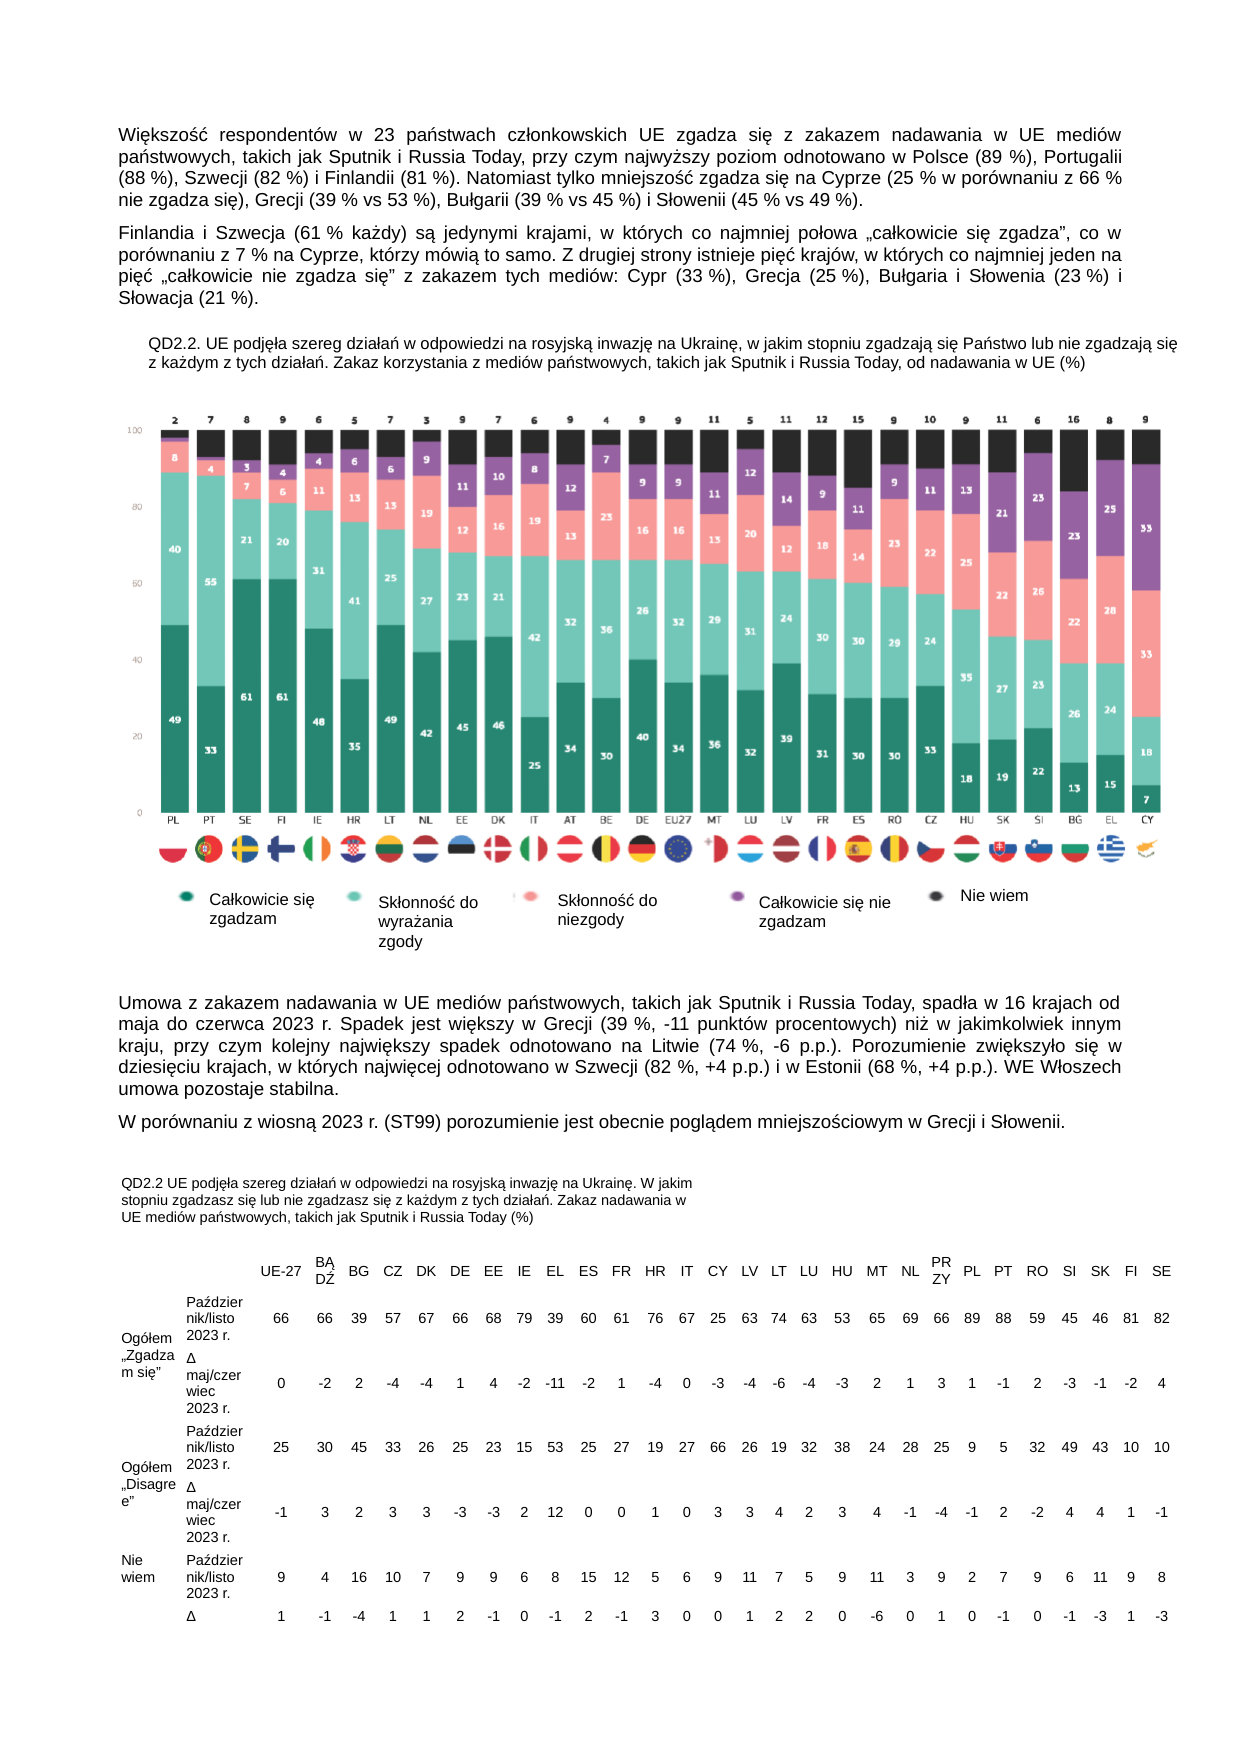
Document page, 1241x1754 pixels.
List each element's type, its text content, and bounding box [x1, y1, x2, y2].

table_cell -2 [308, 1347, 341, 1419]
table_cell 60 [572, 1290, 605, 1347]
table_cell 81 [1117, 1290, 1145, 1347]
table_cell 32 [793, 1420, 825, 1476]
table_cell 43 [1084, 1420, 1117, 1476]
table_cell 0 [825, 1605, 859, 1627]
table_header [1019, 1172, 1055, 1228]
table_cell 53 [825, 1290, 859, 1347]
table_header [926, 1172, 957, 1228]
table_cell 79 [510, 1290, 538, 1347]
table_cell 39 [341, 1290, 376, 1347]
picture [118, 409, 1170, 867]
table_cell 0 [572, 1476, 605, 1548]
table_cell [638, 1229, 672, 1251]
table_cell 30 [308, 1420, 341, 1476]
table_cell IT [673, 1251, 701, 1290]
table_cell [987, 1229, 1019, 1251]
table_cell 25 [926, 1420, 957, 1476]
table_header [1055, 1172, 1084, 1228]
table_cell 9 [477, 1549, 510, 1605]
table_cell 9 [957, 1420, 987, 1476]
table_cell -1 [1084, 1347, 1117, 1419]
table_cell 2 [341, 1476, 376, 1548]
table_cell Δ [183, 1605, 254, 1627]
table_cell 0 [895, 1605, 926, 1627]
table_cell 5 [793, 1549, 825, 1605]
table_cell -4 [926, 1476, 957, 1548]
table_cell [183, 1229, 254, 1251]
table_cell 1 [254, 1605, 308, 1627]
table_cell [1019, 1229, 1055, 1251]
table_cell 1 [409, 1605, 443, 1627]
table_cell [859, 1229, 894, 1251]
table_cell -1 [957, 1476, 987, 1548]
table_cell -6 [859, 1605, 894, 1627]
table_cell 66 [701, 1420, 735, 1476]
table_cell 9 [254, 1549, 308, 1605]
table_cell -1 [1055, 1605, 1084, 1627]
table_cell 67 [409, 1290, 443, 1347]
table_cell [443, 1229, 477, 1251]
table_cell [1145, 1229, 1178, 1251]
table_cell -3 [1055, 1347, 1084, 1419]
table_header [793, 1172, 825, 1228]
text Umowa z zakazem nadawania w UE mediów państwowych, takich jak Sputnik i Russia Today, spadła w 16 krajach od maja do czerwca 2023 r. Spadek jest większy w Grecji (39 %, -11 punktów procentowych) niż w jakimkolwiek innym kraju, przy czym kolejny największy spadek odnotowano na Litwie (74 %, -6 p.p.). Porozumienie zwiększyło się w dziesięciu krajach, w których najwięcej odnotowano w Szwecji (82 %, +4 p.p.) i w Estonii (68 %, +4 p.p.). WE Włoszech umowa pozostaje stabilna. [118, 992, 1122, 1099]
table_cell [673, 1229, 701, 1251]
table_cell [735, 1229, 764, 1251]
table_cell -1 [538, 1605, 572, 1627]
table_cell 10 [1145, 1420, 1178, 1476]
table_cell DE [443, 1251, 477, 1290]
table_cell 57 [376, 1290, 409, 1347]
table_cell 0 [254, 1347, 308, 1419]
table_cell 3 [735, 1476, 764, 1548]
table_cell 26 [735, 1420, 764, 1476]
table_cell -6 [764, 1347, 793, 1419]
table_cell Δ maj/czerwiec 2023 r. [183, 1347, 254, 1419]
table_cell 63 [793, 1290, 825, 1347]
table_cell 12 [605, 1549, 638, 1605]
table_cell 8 [538, 1549, 572, 1605]
table_cell 76 [638, 1290, 672, 1347]
table_cell [1117, 1229, 1145, 1251]
table_cell 9 [825, 1549, 859, 1605]
table_cell 0 [673, 1347, 701, 1419]
table_cell 2 [572, 1605, 605, 1627]
table_cell [764, 1229, 793, 1251]
table_cell 65 [859, 1290, 894, 1347]
table_cell -2 [1019, 1476, 1055, 1548]
table_cell Październik/listo 2023 r. [183, 1420, 254, 1476]
table_cell 2 [859, 1347, 894, 1419]
table_cell 9 [443, 1549, 477, 1605]
table_cell -1 [254, 1476, 308, 1548]
table_cell RO [1019, 1251, 1055, 1290]
table_cell NL [895, 1251, 926, 1290]
table_cell 4 [1055, 1476, 1084, 1548]
table_cell 9 [926, 1549, 957, 1605]
table_cell [308, 1229, 341, 1251]
table_cell -1 [1145, 1476, 1178, 1548]
text Finlandia i Szwecja (61 % każdy) są jedynymi krajami, w których co najmniej połowa „całkowicie się zgadza”, co w porównaniu z 7 % na Cyprze, którzy mówią to samo. Z drugiej strony istnieje pięć krajów, w których co najmniej jeden na pięć „całkowicie nie zgadza się” z zakazem tych mediów: Cypr (33 %), Grecja (25 %), Bułgaria i Słowenia (23 %) i Słowacja (21 %). [118, 222, 1122, 308]
table_cell [1084, 1229, 1117, 1251]
table_header [859, 1172, 894, 1228]
table_cell -3 [1084, 1605, 1117, 1627]
table_cell 4 [1145, 1347, 1178, 1419]
table_cell Ogółem „Disagree” [118, 1420, 183, 1548]
table_cell Nie wiem [118, 1549, 183, 1627]
table_cell 53 [538, 1420, 572, 1476]
table_cell 7 [764, 1549, 793, 1605]
table_cell 2 [793, 1605, 825, 1627]
table_header [764, 1172, 793, 1228]
table_cell 10 [1117, 1420, 1145, 1476]
table_cell 16 [341, 1549, 376, 1605]
table_cell 26 [409, 1420, 443, 1476]
table_cell 1 [376, 1605, 409, 1627]
table_cell 5 [987, 1420, 1019, 1476]
table_cell 82 [1145, 1290, 1178, 1347]
table_cell -3 [701, 1347, 735, 1419]
table_cell 2 [510, 1476, 538, 1548]
table_cell 12 [538, 1476, 572, 1548]
table_cell LV [735, 1251, 764, 1290]
text W porównaniu z wiosną 2023 r. (ST99) porozumienie jest obecnie poglądem mniejszościowym w Grecji i Słowenii. [118, 1111, 1122, 1133]
table_cell 33 [376, 1420, 409, 1476]
table_cell [477, 1229, 510, 1251]
table_cell IE [510, 1251, 538, 1290]
table_cell -11 [538, 1347, 572, 1419]
table_cell [926, 1229, 957, 1251]
table_cell CY [701, 1251, 735, 1290]
table_cell [572, 1229, 605, 1251]
table_cell 74 [764, 1290, 793, 1347]
table_cell 3 [825, 1476, 859, 1548]
table_header [895, 1172, 926, 1228]
table_cell 69 [895, 1290, 926, 1347]
table_cell EE [477, 1251, 510, 1290]
table_cell 66 [443, 1290, 477, 1347]
table_cell 6 [1055, 1549, 1084, 1605]
table_cell 0 [605, 1476, 638, 1548]
table_cell 25 [701, 1290, 735, 1347]
table_cell 1 [1117, 1476, 1145, 1548]
table_cell -1 [987, 1605, 1019, 1627]
table_cell LT [764, 1251, 793, 1290]
table_cell 1 [895, 1347, 926, 1419]
table_cell [409, 1229, 443, 1251]
table_cell PRZY [926, 1251, 957, 1290]
table_header [701, 1172, 735, 1228]
table_cell 66 [308, 1290, 341, 1347]
table_cell -1 [477, 1605, 510, 1627]
table_cell 25 [254, 1420, 308, 1476]
table_cell 1 [638, 1476, 672, 1548]
table_cell 6 [673, 1549, 701, 1605]
table_cell 3 [701, 1476, 735, 1548]
table_cell 49 [1055, 1420, 1084, 1476]
table_cell EL [538, 1251, 572, 1290]
table_cell LU [793, 1251, 825, 1290]
table_header QD2.2 UE podjęła szereg działań w odpowiedzi na rosyjską inwazję na Ukrainę. W jakim stopniu zgadzasz się lub nie zgadzasz się z każdym z tych działań. Zakaz nadawania w UE mediów państwowych, takich jak Sputnik i Russia Today (%) [118, 1172, 701, 1228]
table_cell 19 [638, 1420, 672, 1476]
table_cell HU [825, 1251, 859, 1290]
table_cell [825, 1229, 859, 1251]
table_cell 0 [673, 1605, 701, 1627]
table_cell [793, 1229, 825, 1251]
table_cell 7 [987, 1549, 1019, 1605]
table_cell 8 [1145, 1549, 1178, 1605]
table_cell [254, 1229, 308, 1251]
table_cell [957, 1229, 987, 1251]
table_cell -4 [341, 1605, 376, 1627]
table_cell 39 [538, 1290, 572, 1347]
table_cell DK [409, 1251, 443, 1290]
table_cell -3 [825, 1347, 859, 1419]
table_cell [1055, 1229, 1084, 1251]
table_cell BĄDŹ [308, 1251, 341, 1290]
table_cell 9 [1117, 1549, 1145, 1605]
table_cell [605, 1229, 638, 1251]
table_cell 11 [859, 1549, 894, 1605]
table_header [735, 1172, 764, 1228]
table_cell BG [341, 1251, 376, 1290]
table_cell ES [572, 1251, 605, 1290]
table_header [825, 1172, 859, 1228]
table_cell 9 [1019, 1549, 1055, 1605]
table_cell 59 [1019, 1290, 1055, 1347]
table_cell 7 [409, 1549, 443, 1605]
table_cell 1 [1117, 1605, 1145, 1627]
table_cell [341, 1229, 376, 1251]
table_cell 0 [510, 1605, 538, 1627]
table_cell 2 [764, 1605, 793, 1627]
table_cell -2 [510, 1347, 538, 1419]
table_cell 4 [308, 1549, 341, 1605]
table_cell [118, 1251, 183, 1290]
table_cell 15 [572, 1549, 605, 1605]
table_cell [376, 1229, 409, 1251]
table_cell 10 [376, 1549, 409, 1605]
table_cell 45 [341, 1420, 376, 1476]
table_cell PL [957, 1251, 987, 1290]
table_cell 89 [957, 1290, 987, 1347]
table_cell UE-27 [254, 1251, 308, 1290]
table_header [987, 1172, 1019, 1228]
table_cell -4 [409, 1347, 443, 1419]
table_cell 38 [825, 1420, 859, 1476]
table_cell -2 [572, 1347, 605, 1419]
table_cell -3 [1145, 1605, 1178, 1627]
table_cell 66 [254, 1290, 308, 1347]
table_cell 1 [605, 1347, 638, 1419]
table_cell 1 [957, 1347, 987, 1419]
table_cell 32 [1019, 1420, 1055, 1476]
table_cell 4 [859, 1476, 894, 1548]
picture [164, 878, 951, 915]
table_cell 24 [859, 1420, 894, 1476]
table_cell 27 [673, 1420, 701, 1476]
table_cell 28 [895, 1420, 926, 1476]
table_cell [895, 1229, 926, 1251]
table_cell 2 [341, 1347, 376, 1419]
table_cell HR [638, 1251, 672, 1290]
table_cell 1 [443, 1347, 477, 1419]
table_cell 25 [572, 1420, 605, 1476]
table_cell -4 [735, 1347, 764, 1419]
table_cell 15 [510, 1420, 538, 1476]
table_header [957, 1172, 987, 1228]
table_cell -4 [638, 1347, 672, 1419]
table_cell SE [1145, 1251, 1178, 1290]
table_cell -3 [477, 1476, 510, 1548]
table_cell 2 [957, 1549, 987, 1605]
table_cell 68 [477, 1290, 510, 1347]
table_cell 2 [793, 1476, 825, 1548]
table_cell 3 [308, 1476, 341, 1548]
table_header [1145, 1172, 1178, 1228]
table_cell Ogółem „Zgadzam się” [118, 1290, 183, 1419]
table_cell 19 [764, 1420, 793, 1476]
table_cell [183, 1251, 254, 1290]
table_cell 46 [1084, 1290, 1117, 1347]
table_cell 23 [477, 1420, 510, 1476]
table_cell -1 [987, 1347, 1019, 1419]
table_cell MT [859, 1251, 894, 1290]
table_cell Δ maj/czerwiec 2023 r. [183, 1476, 254, 1548]
text Większość respondentów w 23 państwach członkowskich UE zgadza się z zakazem nadawania w UE mediów państwowych, takich jak Sputnik i Russia Today, przy czym najwyższy poziom odnotowano w Polsce (89 %), Portugalii (88 %), Szwecji (82 %) i Finlandii (81 %). Natomiast tylko mniejszość zgadza się na Cyprze (25 % w porównaniu z 66 % nie zgadza się), Grecji (39 % vs 53 %), Bułgarii (39 % vs 45 %) i Słowenii (45 % vs 49 %). [118, 124, 1122, 210]
table_cell FI [1117, 1251, 1145, 1290]
table_cell 0 [957, 1605, 987, 1627]
table_cell 6 [510, 1549, 538, 1605]
table_cell 3 [376, 1476, 409, 1548]
table_cell [510, 1229, 538, 1251]
table_cell -2 [1117, 1347, 1145, 1419]
table_cell 3 [895, 1549, 926, 1605]
table_cell [118, 1229, 183, 1251]
table_cell 4 [764, 1476, 793, 1548]
table_cell 66 [926, 1290, 957, 1347]
table_header [1084, 1172, 1117, 1228]
table_cell CZ [376, 1251, 409, 1290]
table_cell 3 [926, 1347, 957, 1419]
table_cell 0 [673, 1476, 701, 1548]
table_cell SI [1055, 1251, 1084, 1290]
table_cell 0 [1019, 1605, 1055, 1627]
table_cell -1 [895, 1476, 926, 1548]
table_cell 1 [926, 1605, 957, 1627]
table_cell 67 [673, 1290, 701, 1347]
table_cell PT [987, 1251, 1019, 1290]
table_cell 27 [605, 1420, 638, 1476]
table_cell Październik/listo 2023 r. [183, 1549, 254, 1605]
table_cell 2 [443, 1605, 477, 1627]
table_cell [538, 1229, 572, 1251]
table_header [1117, 1172, 1145, 1228]
table_cell FR [605, 1251, 638, 1290]
table_cell 11 [735, 1549, 764, 1605]
table_cell 0 [701, 1605, 735, 1627]
table_cell 61 [605, 1290, 638, 1347]
table_cell 4 [477, 1347, 510, 1419]
table_cell -3 [443, 1476, 477, 1548]
table_cell -4 [376, 1347, 409, 1419]
table_cell [701, 1229, 735, 1251]
table_cell 2 [1019, 1347, 1055, 1419]
table_cell 63 [735, 1290, 764, 1347]
table_cell 5 [638, 1549, 672, 1605]
table_cell SK [1084, 1251, 1117, 1290]
table_cell 3 [409, 1476, 443, 1548]
table_cell 2 [987, 1476, 1019, 1548]
table_cell 9 [701, 1549, 735, 1605]
table_cell 45 [1055, 1290, 1084, 1347]
table_cell -1 [605, 1605, 638, 1627]
table_cell Październik/listo 2023 r. [183, 1290, 254, 1347]
table_cell 1 [735, 1605, 764, 1627]
table_cell 88 [987, 1290, 1019, 1347]
table_cell 25 [443, 1420, 477, 1476]
table_cell 4 [1084, 1476, 1117, 1548]
table_cell 11 [1084, 1549, 1117, 1605]
table_cell 3 [638, 1605, 672, 1627]
table_cell -1 [308, 1605, 341, 1627]
table_cell -4 [793, 1347, 825, 1419]
